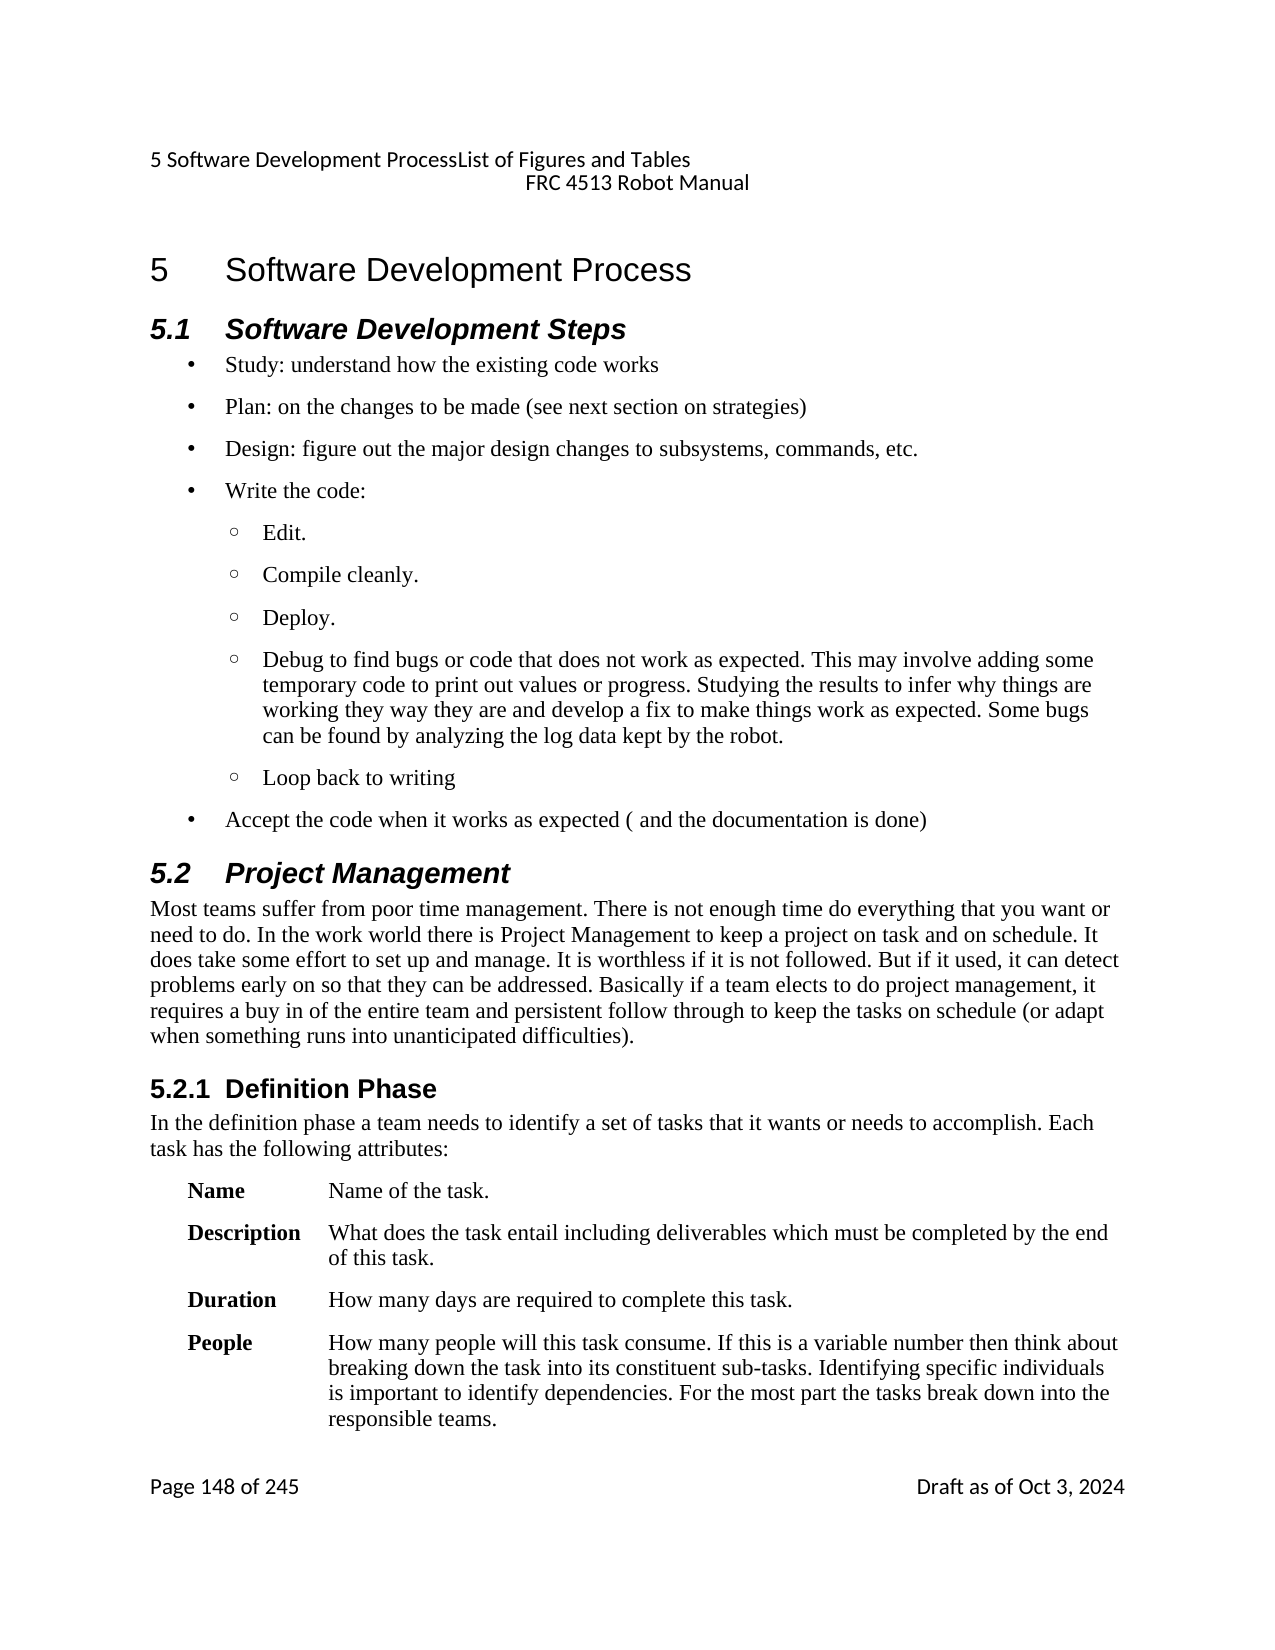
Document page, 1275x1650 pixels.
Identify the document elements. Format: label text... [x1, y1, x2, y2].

subtitle Definition Phase [150, 1074, 1125, 1104]
list Loop back to writing [225, 765, 1125, 790]
list Edit. [225, 520, 1125, 546]
text Most teams suffer from poor time management. There is not enough time do everything that you want or need to do. In the work world there is Project Management to keep a project on task and on schedule. It does take some effort to set up and manage. It is worthless if it is not followed. But if it used, it can detect problems early on so that they can be addressed. Basically if a team elects to do project management, it requires a buy in of the entire team and persistent follow through to keep the tasks on schedule (or adapt when something runs into unanticipated difficulties). [150, 896, 1125, 1049]
list Study: understand how the existing code works [187, 352, 1125, 377]
text Description What does the task entail including deliverables which must be completed by the end of this task. [187, 1220, 1125, 1271]
text Name Name of the task. [187, 1178, 1125, 1203]
text People How many people will this task consume. If this is a variable number then think about breaking down the task into its constituent sub-tasks. Identifying specific individuals is important to identify dependencies. For the most part the tasks break down into the responsible teams. [187, 1329, 1125, 1431]
list Compile cleanly. [225, 562, 1125, 588]
subtitle Project Management [150, 857, 1125, 890]
list Design: figure out the major design changes to subsystems, commands, etc. [187, 436, 1125, 462]
list Write the code: [187, 478, 1125, 504]
list Plan: on the changes to be made (see next section on strategies) [187, 394, 1125, 419]
list Accept the code when it works as expected ( and the documentation is done) [187, 807, 1125, 832]
subtitle Software Development Process [150, 251, 1125, 288]
list Debug to find bugs or code that does not work as expected. This may involve adding some temporary code to print out values or progress. Studying the results to infer why things are working they way they are and develop a fix to make things work as expected. Some bugs can be found by analyzing the log data kept by the robot. [225, 647, 1125, 748]
list Deploy. [225, 604, 1125, 630]
subtitle Software Development Steps [150, 313, 1125, 346]
text Duration How many days are required to complete this task. [187, 1287, 1125, 1313]
text In the definition phase a team needs to identify a set of tasks that it wants or needs to accomplish. Each task has the following attributes: [150, 1110, 1125, 1161]
